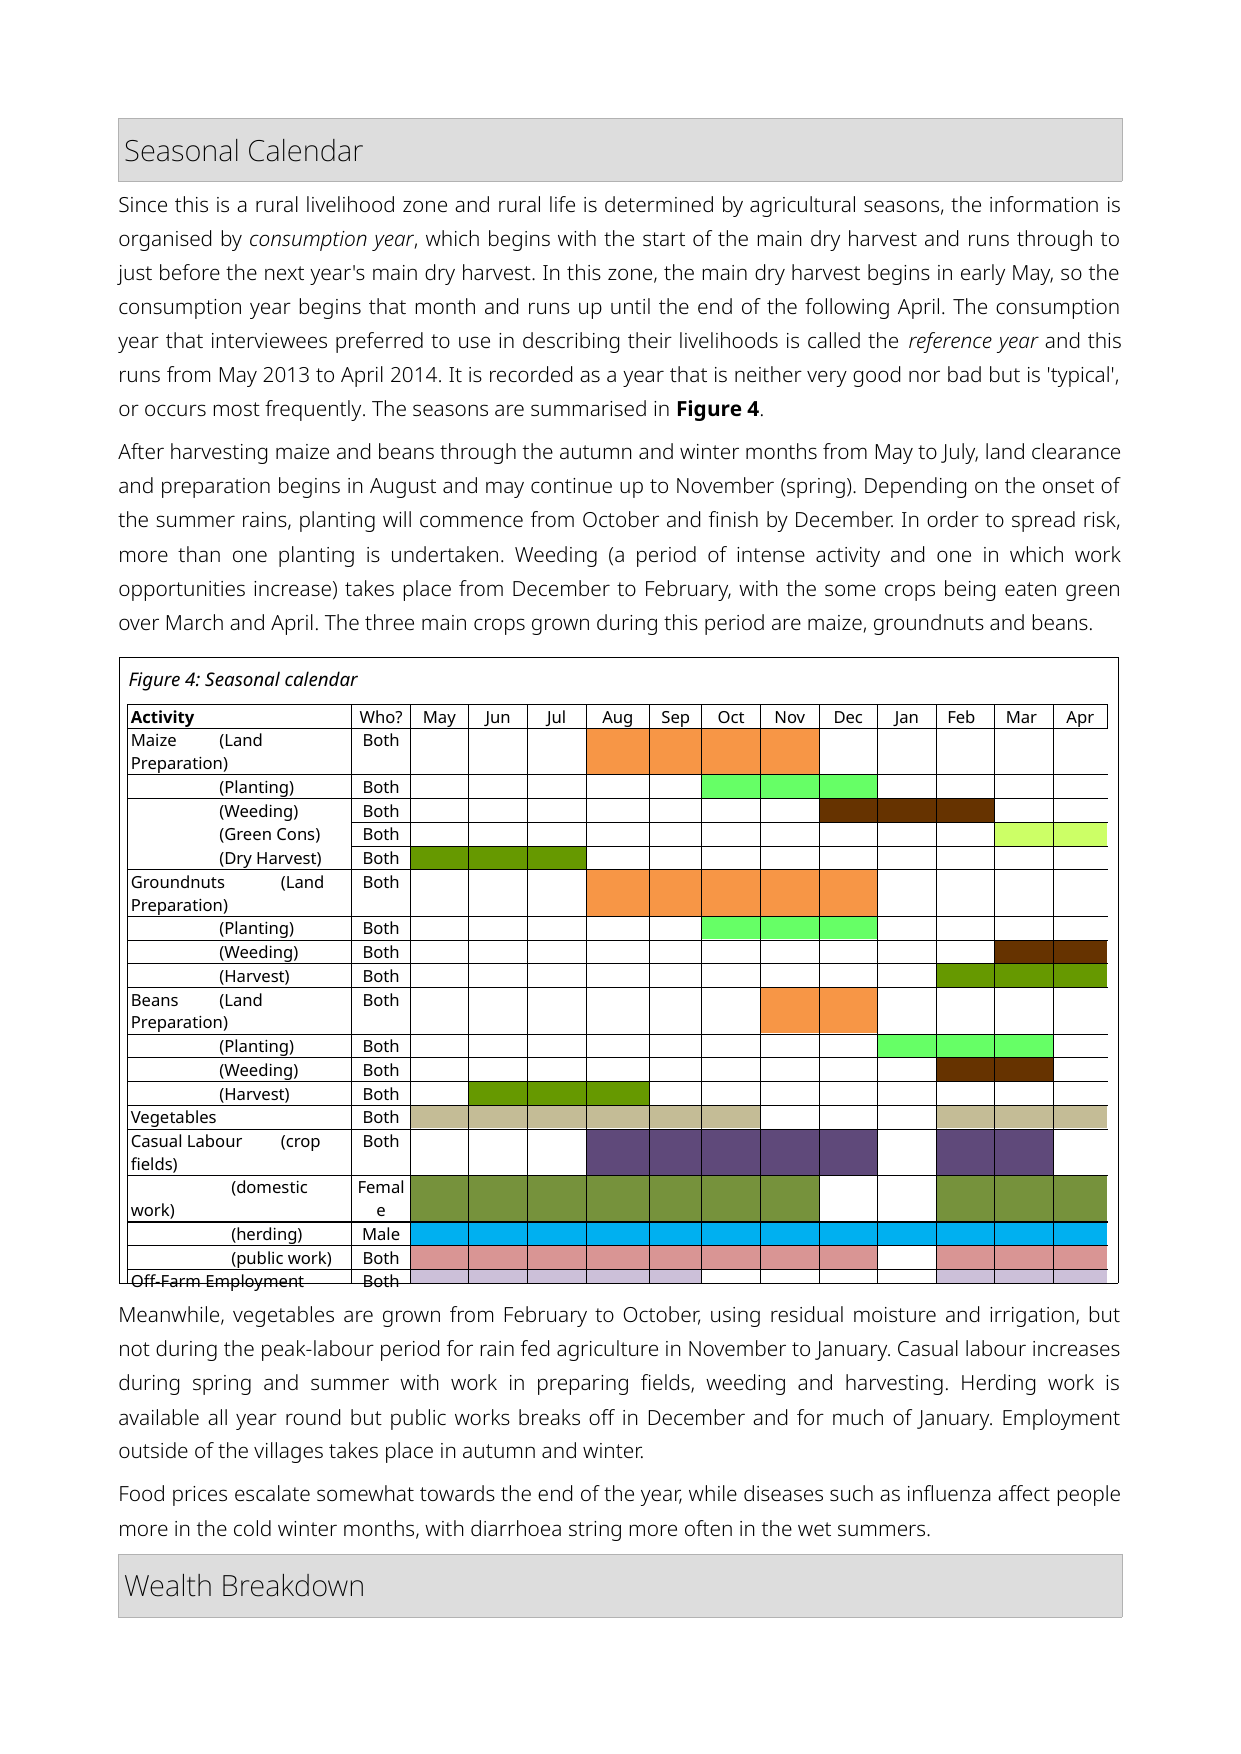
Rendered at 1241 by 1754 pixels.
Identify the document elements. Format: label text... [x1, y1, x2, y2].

table_cell [702, 917, 760, 939]
table_cell [995, 941, 1053, 963]
table_cell [761, 1058, 819, 1081]
table_cell [528, 988, 586, 1033]
table_cell [820, 870, 877, 916]
text Meanwhile, vegetables are grown from February to October, using residual moisture and irrigation, but not during the peak-labour period for rain fed agriculture in November to January. Casual labour increases during spring and summer with work in preparing fields, weeding and harvesting. Herding work is available all year round but public works breaks off in December and for much of January. Employment outside of the villages takes place in autumn and winter. [118, 651, 1122, 1465]
table_cell [1054, 1058, 1107, 1081]
table_header Mar [995, 705, 1053, 728]
table_cell [1054, 1176, 1107, 1221]
table_cell [995, 1270, 1053, 1283]
table_cell [702, 870, 760, 916]
table_cell [411, 1082, 468, 1105]
table_cell [995, 1035, 1053, 1057]
table_cell Beans (Land Preparation) [128, 988, 351, 1033]
table_cell [469, 799, 527, 822]
table_cell [995, 1176, 1053, 1221]
table_cell [587, 1082, 649, 1105]
table_cell [650, 1058, 701, 1081]
table_header May [411, 705, 468, 728]
table_cell [702, 1058, 760, 1081]
table_cell [761, 870, 819, 916]
table_cell Both [352, 1058, 410, 1081]
table_cell [1054, 1106, 1107, 1128]
table_cell [995, 847, 1053, 869]
table_cell [650, 1082, 701, 1105]
table_cell [1054, 964, 1107, 987]
table_cell [937, 1106, 994, 1128]
table_cell [702, 847, 760, 869]
table_cell Both [352, 964, 410, 987]
table_cell [820, 847, 877, 869]
table_cell [469, 1270, 527, 1283]
table_cell [820, 1246, 877, 1269]
table_header Wealth Breakdown [119, 1555, 1122, 1617]
table_cell [528, 1246, 586, 1269]
table_cell [878, 1106, 936, 1128]
table_cell [820, 729, 877, 774]
table_cell [702, 775, 760, 798]
table_cell [761, 1223, 819, 1245]
table_cell [528, 1035, 586, 1057]
table_cell [702, 1082, 760, 1105]
table_cell [761, 988, 819, 1033]
table_cell [761, 917, 819, 939]
table_cell [1054, 1246, 1107, 1269]
table_cell Both [352, 799, 410, 822]
table_cell [650, 917, 701, 939]
table_cell [878, 1223, 936, 1245]
table_cell [995, 775, 1053, 798]
table_cell [761, 1130, 819, 1175]
table_cell [587, 917, 649, 939]
table_cell [1054, 870, 1107, 916]
table_cell Both [352, 1035, 410, 1057]
table_cell [587, 1106, 649, 1128]
table_cell [411, 1130, 468, 1175]
table_cell [878, 775, 936, 798]
table_cell [587, 988, 649, 1033]
table_cell [820, 799, 877, 822]
table_cell [528, 775, 586, 798]
table_cell [1054, 799, 1107, 822]
table_header Jun [469, 705, 527, 728]
table_cell Both [352, 1130, 410, 1175]
table_cell [820, 1223, 877, 1245]
table_cell [937, 1246, 994, 1269]
table_cell [469, 847, 527, 869]
table_cell [761, 823, 819, 846]
table_cell [761, 729, 819, 774]
text Figure 4: Seasonal calendar [128, 666, 1109, 692]
table_cell [702, 988, 760, 1033]
table_cell [528, 1270, 586, 1283]
table_cell Both [352, 870, 410, 916]
table_cell [411, 823, 468, 846]
table_cell [411, 1223, 468, 1245]
table_cell [937, 917, 994, 939]
table_cell [702, 964, 760, 987]
table_cell [937, 823, 994, 846]
table_cell Female [352, 1176, 410, 1221]
table_cell [587, 870, 649, 916]
table_cell [411, 1270, 468, 1283]
table_cell Casual Labour (crop fields) [128, 1130, 351, 1175]
table_header Who? [352, 705, 410, 728]
table_cell [1054, 729, 1107, 774]
table_cell [650, 964, 701, 987]
table_cell [528, 1130, 586, 1175]
table_cell [469, 1176, 527, 1221]
table_cell [820, 1082, 877, 1105]
table_cell [650, 823, 701, 846]
table_cell (Weeding) [128, 799, 351, 822]
table_cell (Planting) [128, 917, 351, 939]
table_cell [995, 823, 1053, 846]
table_header Jan [878, 705, 936, 728]
table_cell Both [352, 1082, 410, 1105]
table_cell [761, 1082, 819, 1105]
table_cell [469, 870, 527, 916]
table_cell [702, 1223, 760, 1245]
table_cell [878, 917, 936, 939]
table_cell [702, 729, 760, 774]
table_cell [587, 1223, 649, 1245]
table_cell [995, 1130, 1053, 1175]
table_cell [469, 941, 527, 963]
table_cell Both [352, 847, 410, 869]
table_cell [650, 729, 701, 774]
table_cell Both [352, 729, 410, 774]
table_cell (Weeding) [128, 941, 351, 963]
table_cell [528, 729, 586, 774]
table_cell [528, 870, 586, 916]
table_cell [702, 1176, 760, 1221]
table_cell [587, 1270, 649, 1283]
table_cell [995, 799, 1053, 822]
table_cell [702, 1130, 760, 1175]
table_cell [528, 1223, 586, 1245]
table_cell (herding) [128, 1223, 351, 1245]
text Food prices escalate somewhat towards the end of the year, while diseases such as influenza affect people more in the cold winter months, with diarrhoea string more often in the wet summers. [118, 1479, 1122, 1542]
table_cell [650, 1246, 701, 1269]
table_cell [650, 847, 701, 869]
table_cell [937, 799, 994, 822]
table_cell Both [352, 1246, 410, 1269]
table_cell [650, 1176, 701, 1221]
table_cell [411, 775, 468, 798]
table_cell [1054, 917, 1107, 939]
table_cell [411, 964, 468, 987]
table_cell [702, 823, 760, 846]
table_cell [702, 1035, 760, 1057]
table_cell (domestic work) [128, 1176, 351, 1221]
table_cell [937, 1176, 994, 1221]
table_cell [937, 1058, 994, 1081]
table_cell [469, 1106, 527, 1128]
table_cell [995, 729, 1053, 774]
table_cell [820, 775, 877, 798]
table_cell [878, 1246, 936, 1269]
table_cell [650, 988, 701, 1033]
table_cell [469, 917, 527, 939]
table_cell [937, 1270, 994, 1283]
table_cell [528, 847, 586, 869]
table_cell [587, 847, 649, 869]
table_cell [650, 1130, 701, 1175]
table_cell [1054, 847, 1107, 869]
table_cell [469, 775, 527, 798]
table_cell [469, 1058, 527, 1081]
table_cell (Harvest) [128, 964, 351, 987]
table_cell Both [352, 917, 410, 939]
table_cell [469, 823, 527, 846]
table_cell Vegetables [128, 1106, 351, 1128]
table_cell [820, 1176, 877, 1221]
table_cell [528, 799, 586, 822]
table_header Oct [702, 705, 760, 728]
table_cell [1054, 1082, 1107, 1105]
table_cell [1054, 1035, 1107, 1057]
table_cell (Dry Harvest) [128, 846, 351, 869]
table_cell [761, 775, 819, 798]
table_cell [587, 1176, 649, 1221]
table_cell [937, 870, 994, 916]
table_cell [878, 1270, 936, 1283]
table_cell [820, 1270, 877, 1283]
table_cell [820, 823, 877, 846]
table_cell Both [352, 988, 410, 1033]
table_header Apr [1054, 705, 1107, 728]
table_cell Both [352, 823, 410, 846]
table_cell [878, 823, 936, 846]
table_cell [937, 964, 994, 987]
table_cell [820, 964, 877, 987]
table_cell [702, 1270, 760, 1283]
table_cell [995, 1082, 1053, 1105]
table_cell [469, 1130, 527, 1175]
table_cell [937, 1223, 994, 1245]
table_cell [587, 823, 649, 846]
table_cell [937, 941, 994, 963]
table_cell (Planting) [128, 775, 351, 798]
table_cell [469, 964, 527, 987]
table_cell [878, 870, 936, 916]
table_cell (Weeding) [128, 1058, 351, 1081]
table_cell [878, 799, 936, 822]
table_cell [937, 1082, 994, 1105]
table_cell [937, 847, 994, 869]
table_cell [995, 917, 1053, 939]
table_cell [878, 941, 936, 963]
table_cell [878, 988, 936, 1033]
table_header Nov [761, 705, 819, 728]
table_cell [820, 917, 877, 939]
table_cell [411, 1246, 468, 1269]
table_cell Both [352, 941, 410, 963]
table_cell [469, 1246, 527, 1269]
table_cell [650, 1106, 701, 1128]
table_cell [411, 729, 468, 774]
table_cell [411, 847, 468, 869]
table_cell [761, 1246, 819, 1269]
table_cell [761, 1035, 819, 1057]
table_cell [469, 1082, 527, 1105]
table_cell [587, 964, 649, 987]
table_cell Both [352, 775, 410, 798]
table_cell [820, 1106, 877, 1128]
table_cell [878, 964, 936, 987]
table_cell [761, 941, 819, 963]
table_cell [937, 988, 994, 1033]
table_cell (Planting) [128, 1035, 351, 1057]
table_cell [761, 964, 819, 987]
table_cell [411, 1035, 468, 1057]
table_cell [411, 870, 468, 916]
table_cell [528, 1058, 586, 1081]
table_cell [528, 823, 586, 846]
table_cell [650, 941, 701, 963]
table_cell [937, 775, 994, 798]
table_header Dec [820, 705, 877, 728]
table_cell [587, 799, 649, 822]
table_cell [995, 964, 1053, 987]
table_cell [702, 799, 760, 822]
table_header Seasonal Calendar [119, 119, 1122, 181]
table_cell [995, 1223, 1053, 1245]
table_cell [761, 799, 819, 822]
table_cell [878, 1130, 936, 1175]
table_cell [878, 1035, 936, 1057]
table_cell Both [352, 1270, 410, 1283]
table_cell [995, 1246, 1053, 1269]
table_cell [937, 1130, 994, 1175]
table_cell [650, 870, 701, 916]
table_cell [702, 1106, 760, 1128]
table_cell [820, 988, 877, 1033]
table_cell [411, 917, 468, 939]
table_cell [528, 1106, 586, 1128]
table_cell [1054, 775, 1107, 798]
table_cell [878, 1058, 936, 1081]
table_cell [878, 729, 936, 774]
table_cell [528, 941, 586, 963]
table_cell Groundnuts (Land Preparation) [128, 870, 351, 916]
table_cell [995, 988, 1053, 1033]
table_cell [528, 1082, 586, 1105]
table_cell [1054, 1223, 1107, 1245]
table_cell [411, 1176, 468, 1221]
table_cell [469, 1223, 527, 1245]
table_cell [820, 1130, 877, 1175]
table_cell [650, 1270, 701, 1283]
table_cell (Harvest) [128, 1082, 351, 1105]
table_header Jul [528, 705, 586, 728]
table_cell [761, 1270, 819, 1283]
table_cell [411, 988, 468, 1033]
table_cell [1054, 941, 1107, 963]
table_cell [761, 1176, 819, 1221]
table_cell [1054, 1270, 1107, 1283]
table_cell Male [352, 1223, 410, 1245]
table_cell [587, 729, 649, 774]
table_cell Maize (Land Preparation) [128, 729, 351, 774]
table_cell [469, 988, 527, 1033]
table_cell [587, 1246, 649, 1269]
table_cell [761, 847, 819, 869]
table_cell [587, 775, 649, 798]
table_cell [1054, 823, 1107, 846]
table_cell [469, 729, 527, 774]
table_cell [702, 941, 760, 963]
table_cell [411, 941, 468, 963]
table_cell [411, 1106, 468, 1128]
table_cell [587, 1035, 649, 1057]
table_cell [411, 1058, 468, 1081]
table_cell [995, 870, 1053, 916]
text After harvesting maize and beans through the autumn and winter months from May to July, land clearance and preparation begins in August and may continue up to November (spring). Depending on the onset of the summer rains, planting will commence from October and finish by December. In order to spread risk, more than one planting is undertaken. Weeding (a period of intense activity and one in which work opportunities increase) takes place from December to February, with the some crops being eaten green over March and April. The three main crops grown during this period are maize, groundnuts and beans. [118, 437, 1122, 636]
table_cell [528, 917, 586, 939]
table_cell [1054, 1130, 1107, 1175]
table_cell [587, 1058, 649, 1081]
table_cell [650, 1223, 701, 1245]
table_cell [411, 799, 468, 822]
table_header Sep [650, 705, 701, 728]
table_cell [587, 941, 649, 963]
text Since this is a rural livelihood zone and rural life is determined by agricultural seasons, the information is organised by consumption year, which begins with the start of the main dry harvest and runs through to just before the next year's main dry harvest. In this zone, the main dry harvest begins in early May, so the consumption year begins that month and runs up until the end of the following April. The consumption year that interviewees preferred to use in describing their livelihoods is called the reference year and this runs from May 2013 to April 2014. It is recorded as a year that is neither very good nor bad but is 'typical', or occurs most frequently. The seasons are summarised in Figure 4. [118, 190, 1122, 423]
table_cell Both [352, 1106, 410, 1128]
table_cell [528, 1176, 586, 1221]
table_cell Off-Farm Employment [128, 1270, 351, 1283]
table_cell [878, 1082, 936, 1105]
table_cell [702, 1246, 760, 1269]
table_cell (Green Cons) [128, 822, 351, 846]
table_cell [937, 1035, 994, 1057]
table_cell [650, 799, 701, 822]
table_header Activity [128, 705, 351, 728]
table_cell [878, 847, 936, 869]
table_cell [820, 1058, 877, 1081]
table_cell [820, 941, 877, 963]
table_cell [528, 964, 586, 987]
table_cell [761, 1106, 819, 1128]
table_cell [878, 1176, 936, 1221]
table_cell (public work) [128, 1246, 351, 1269]
table_cell [995, 1106, 1053, 1128]
table_header Feb [937, 705, 994, 728]
table_header Aug [587, 705, 649, 728]
table_cell [587, 1130, 649, 1175]
table_cell [469, 1035, 527, 1057]
table_cell [1054, 988, 1107, 1033]
table_cell [937, 729, 994, 774]
table_cell [650, 775, 701, 798]
table_cell [650, 1035, 701, 1057]
table_cell [995, 1058, 1053, 1081]
table_cell [820, 1035, 877, 1057]
